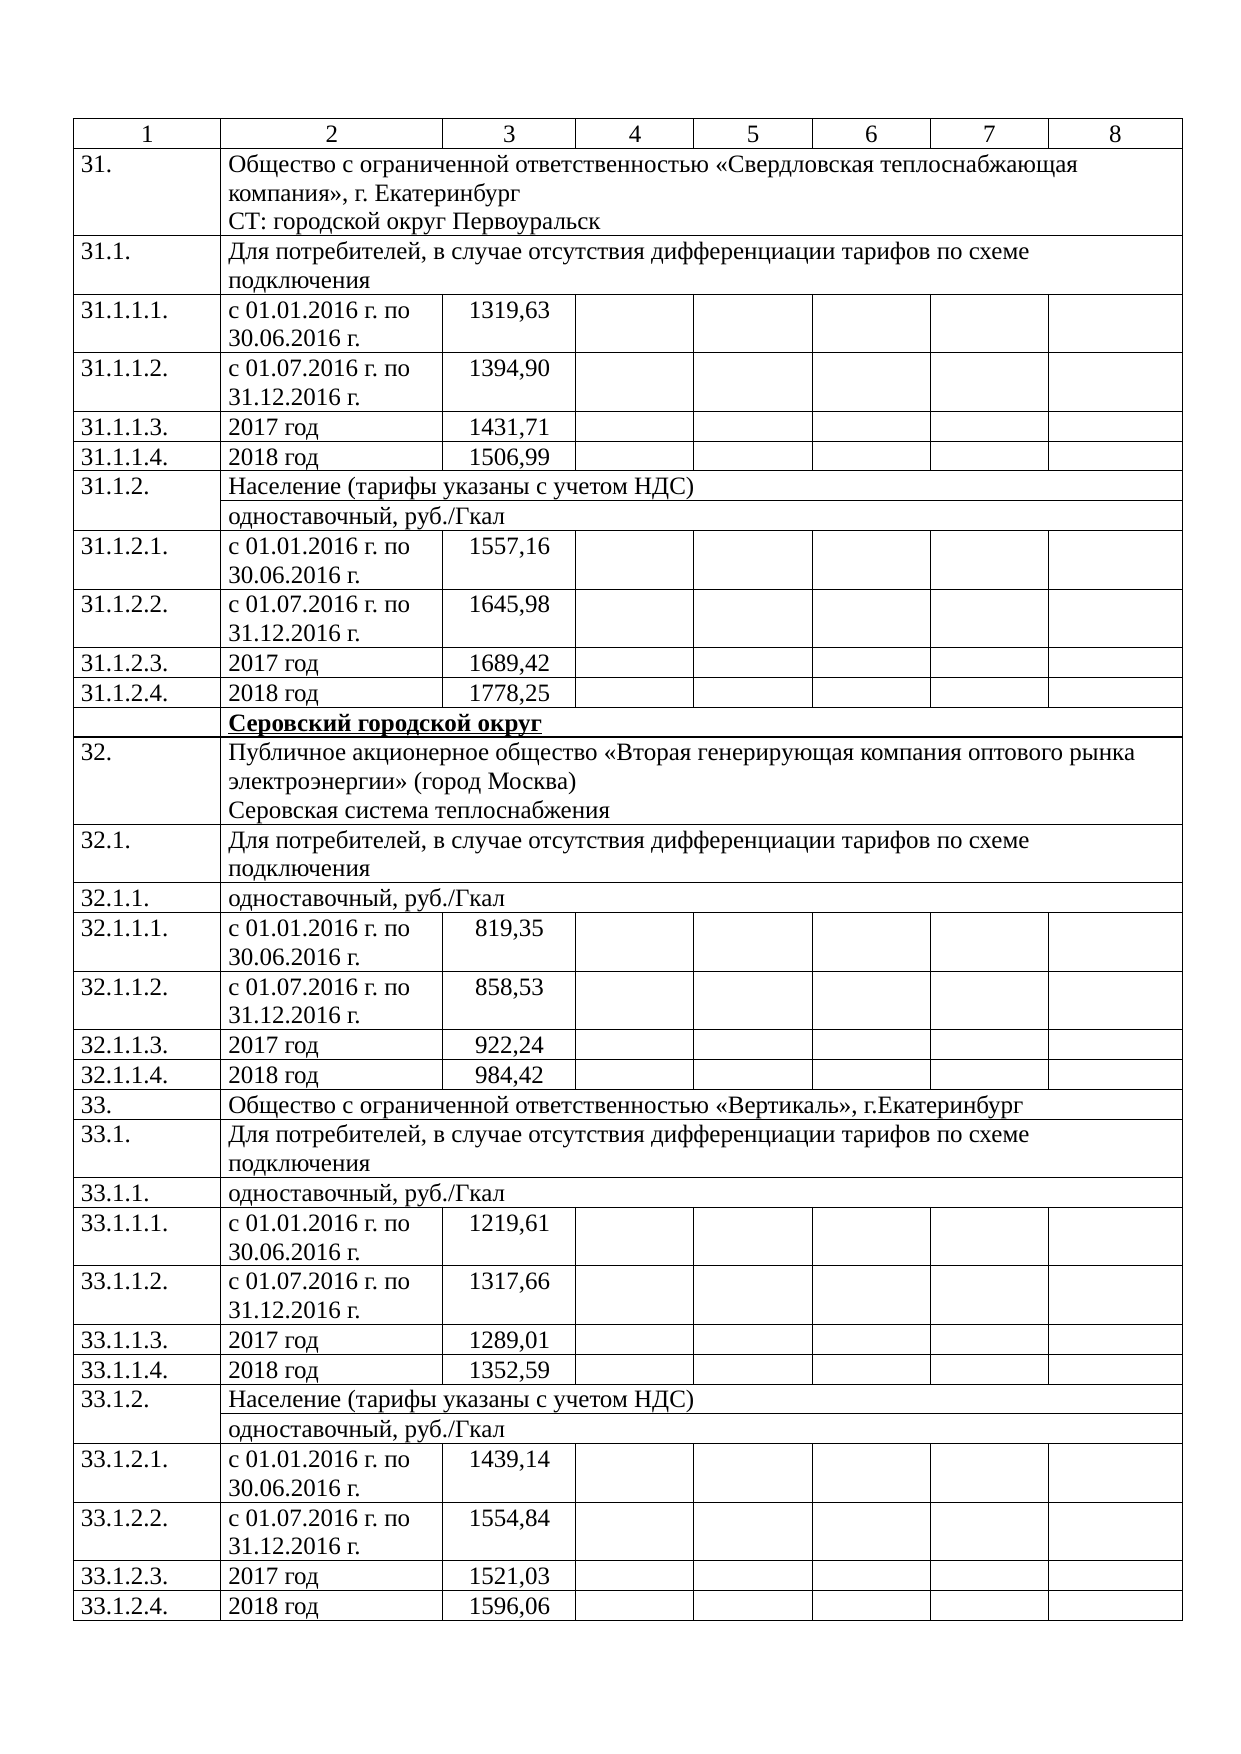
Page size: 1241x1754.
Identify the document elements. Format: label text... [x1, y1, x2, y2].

table_cell [1049, 1503, 1182, 1560]
table_cell 1219,61 [443, 1208, 575, 1265]
table_cell [694, 295, 812, 352]
table_cell 1596,06 [443, 1591, 575, 1620]
table_cell [74, 708, 220, 736]
table_cell [694, 412, 812, 441]
table_cell 2017 год [221, 1325, 442, 1354]
table_cell [1049, 1266, 1182, 1324]
table_cell 1521,03 [443, 1561, 575, 1590]
table_cell 1319,63 [443, 295, 575, 352]
table_cell [74, 149, 220, 235]
table_cell [1049, 1355, 1182, 1383]
table_cell [813, 1355, 930, 1383]
table_cell [576, 590, 693, 647]
table_cell [694, 1503, 812, 1560]
table_cell [1049, 442, 1182, 470]
table_cell [576, 1030, 693, 1059]
table_header 2 [221, 119, 442, 148]
table_cell [576, 1060, 693, 1089]
table_cell [931, 648, 1048, 677]
table_cell [694, 590, 812, 647]
table_cell 1554,84 [443, 1503, 575, 1560]
table_cell 2017 год [221, 412, 442, 441]
table_cell [931, 1030, 1048, 1059]
table_cell [576, 412, 693, 441]
table_cell Для потребителей, в случае отсутствия дифференциации тарифов по схеме подключения [221, 236, 1182, 294]
table_cell [1049, 1060, 1182, 1089]
table_cell [813, 1266, 930, 1324]
table_cell [694, 1325, 812, 1354]
table_cell 1394,90 [443, 353, 575, 411]
table_cell 1352,59 [443, 1355, 575, 1383]
table_cell [931, 442, 1048, 470]
table_cell [74, 678, 220, 707]
table_cell [813, 1208, 930, 1265]
table_cell [74, 412, 220, 441]
table_cell [1049, 353, 1182, 411]
table_cell [576, 1266, 693, 1324]
table_cell [576, 1444, 693, 1502]
table_cell [813, 678, 930, 707]
table_cell [813, 1591, 930, 1620]
table_cell 1317,66 [443, 1266, 575, 1324]
table_cell [931, 1561, 1048, 1590]
table_cell [931, 590, 1048, 647]
table_cell [931, 1444, 1048, 1502]
table_cell [931, 1266, 1048, 1324]
table_cell [813, 972, 930, 1029]
table_cell [576, 531, 693, 588]
table_cell 1557,16 [443, 531, 575, 588]
table_cell [813, 353, 930, 411]
table_cell [74, 353, 220, 411]
table_cell [74, 1325, 220, 1354]
table_cell Для потребителей, в случае отсутствия дифференциации тарифов по схеме подключения [221, 825, 1182, 882]
table_cell 1778,25 [443, 678, 575, 707]
table_cell [74, 1208, 220, 1265]
table_cell [813, 531, 930, 588]
table_cell [694, 678, 812, 707]
table_cell 2017 год [221, 1561, 442, 1590]
table_cell [931, 1325, 1048, 1354]
table_cell [74, 913, 220, 971]
table_cell [931, 913, 1048, 971]
table_cell Население (тарифы указаны с учетом НДС) [221, 1385, 1182, 1413]
table_cell [576, 678, 693, 707]
table_cell [694, 1591, 812, 1620]
table_cell [74, 442, 220, 470]
table_cell [74, 1178, 220, 1207]
table_cell одноставочный, руб./Гкал [221, 1178, 1182, 1207]
table_cell [931, 295, 1048, 352]
table_cell 1645,98 [443, 590, 575, 647]
table_cell [1049, 1561, 1182, 1590]
table_cell [1049, 972, 1182, 1029]
table_cell [74, 825, 220, 882]
table_cell [931, 1355, 1048, 1383]
table_cell [576, 648, 693, 677]
table_cell [576, 1503, 693, 1560]
table_cell с 01.01.2016 г. по 30.06.2016 г. [221, 531, 442, 588]
table_cell 1439,14 [443, 1444, 575, 1502]
table_cell [813, 1060, 930, 1089]
table_cell [1049, 1325, 1182, 1354]
table_cell [931, 1208, 1048, 1265]
table_cell [694, 1444, 812, 1502]
table_cell [694, 972, 812, 1029]
table_cell [813, 1503, 930, 1560]
table_cell [1049, 648, 1182, 677]
table_cell [694, 353, 812, 411]
table_cell 2018 год [221, 442, 442, 470]
table_cell [576, 1561, 693, 1590]
table_cell 1689,42 [443, 648, 575, 677]
table_cell 922,24 [443, 1030, 575, 1059]
table_cell [74, 1385, 220, 1443]
table_cell с 01.07.2016 г. по 31.12.2016 г. [221, 590, 442, 647]
table_header 3 [443, 119, 575, 148]
table_cell [931, 972, 1048, 1029]
table_cell [576, 913, 693, 971]
table_header 8 [1049, 119, 1182, 148]
table_cell [1049, 1208, 1182, 1265]
table_cell 858,53 [443, 972, 575, 1029]
table_cell Публичное акционерное общество «Вторая генерирующая компания оптового рынка электроэнергии» (город Москва) Серовская система теплоснабжения [221, 738, 1182, 824]
table_cell 2017 год [221, 1030, 442, 1059]
table_cell [74, 738, 220, 824]
table_header 5 [694, 119, 812, 148]
table_cell [931, 1060, 1048, 1089]
table_cell [813, 1030, 930, 1059]
table_cell [74, 1355, 220, 1383]
table_cell [813, 1561, 930, 1590]
table_cell [74, 648, 220, 677]
table_cell [694, 648, 812, 677]
table_cell [1049, 678, 1182, 707]
table_cell [931, 412, 1048, 441]
table_cell с 01.01.2016 г. по 30.06.2016 г. [221, 1208, 442, 1265]
table_cell [813, 412, 930, 441]
table_cell [74, 471, 220, 530]
table_cell Население (тарифы указаны с учетом НДС) [221, 471, 1182, 500]
table_cell [1049, 1444, 1182, 1502]
table_cell [74, 1266, 220, 1324]
table_cell 2018 год [221, 1060, 442, 1089]
table_cell 1431,71 [443, 412, 575, 441]
table_cell 2017 год [221, 648, 442, 677]
table_cell [1049, 913, 1182, 971]
table_cell [694, 1060, 812, 1089]
table_cell [694, 1355, 812, 1383]
table_cell [931, 1503, 1048, 1560]
table_cell [694, 1266, 812, 1324]
table_cell [74, 1060, 220, 1089]
table_cell [694, 1030, 812, 1059]
table_cell [813, 1444, 930, 1502]
table_cell Для потребителей, в случае отсутствия дифференциации тарифов по схеме подключения [221, 1120, 1182, 1177]
table_cell [813, 295, 930, 352]
table_cell [1049, 412, 1182, 441]
table_cell 2018 год [221, 1355, 442, 1383]
table_cell [813, 913, 930, 971]
table_cell с 01.01.2016 г. по 30.06.2016 г. [221, 295, 442, 352]
table_cell 1289,01 [443, 1325, 575, 1354]
table_cell 1506,99 [443, 442, 575, 470]
table_cell одноставочный, руб./Гкал [221, 1414, 1182, 1443]
table_cell [813, 648, 930, 677]
table_cell [1049, 295, 1182, 352]
table_cell [576, 1355, 693, 1383]
table_cell [931, 678, 1048, 707]
table_cell [694, 1208, 812, 1265]
table_cell 984,42 [443, 1060, 575, 1089]
table_cell [813, 1325, 930, 1354]
table_cell [576, 1591, 693, 1620]
table_cell [576, 1208, 693, 1265]
table_cell одноставочный, руб./Гкал [221, 501, 1182, 530]
table_cell [74, 1561, 220, 1590]
table_cell [74, 972, 220, 1029]
table_cell [931, 1591, 1048, 1620]
table_cell с 01.07.2016 г. по 31.12.2016 г. [221, 1266, 442, 1324]
table_cell [694, 1561, 812, 1590]
table_cell [694, 913, 812, 971]
table_header 1 [74, 119, 220, 148]
table_cell [576, 442, 693, 470]
table_header 4 [576, 119, 693, 148]
table_cell 2018 год [221, 678, 442, 707]
table_cell [931, 353, 1048, 411]
table_cell с 01.07.2016 г. по 31.12.2016 г. [221, 972, 442, 1029]
table_cell с 01.01.2016 г. по 30.06.2016 г. [221, 1444, 442, 1502]
table_cell [74, 883, 220, 912]
table_cell [1049, 590, 1182, 647]
table_cell [74, 1120, 220, 1177]
table_cell [576, 972, 693, 1029]
table_cell с 01.07.2016 г. по 31.12.2016 г. [221, 1503, 442, 1560]
table_cell [74, 590, 220, 647]
table_cell Серовский городской округ [221, 708, 1182, 736]
table_cell [74, 1030, 220, 1059]
table_cell [1049, 1030, 1182, 1059]
table_cell [694, 442, 812, 470]
table_cell [74, 236, 220, 294]
table_cell [74, 1090, 220, 1118]
table_cell Общество с ограниченной ответственностью «Вертикаль», г.Екатеринбург [221, 1090, 1182, 1118]
table_cell [813, 590, 930, 647]
table_cell [74, 295, 220, 352]
table_cell [74, 531, 220, 588]
table_cell одноставочный, руб./Гкал [221, 883, 1182, 912]
table_header 7 [931, 119, 1048, 148]
table_cell с 01.07.2016 г. по 31.12.2016 г. [221, 353, 442, 411]
table_cell [1049, 531, 1182, 588]
table_cell 819,35 [443, 913, 575, 971]
table_cell [74, 1591, 220, 1620]
table_cell [74, 1444, 220, 1502]
table_cell [931, 531, 1048, 588]
table_cell [576, 1325, 693, 1354]
table_cell [576, 295, 693, 352]
table_cell [694, 531, 812, 588]
table_cell [576, 353, 693, 411]
table_cell [1049, 1591, 1182, 1620]
table_cell [74, 1503, 220, 1560]
table_cell [813, 442, 930, 470]
table_cell 2018 год [221, 1591, 442, 1620]
table_cell с 01.01.2016 г. по 30.06.2016 г. [221, 913, 442, 971]
table_cell Общество с ограниченной ответственностью «Свердловская теплоснабжающая компания», г. Екатеринбург СТ: городской округ Первоуральск [221, 149, 1182, 235]
table_header 6 [813, 119, 930, 148]
